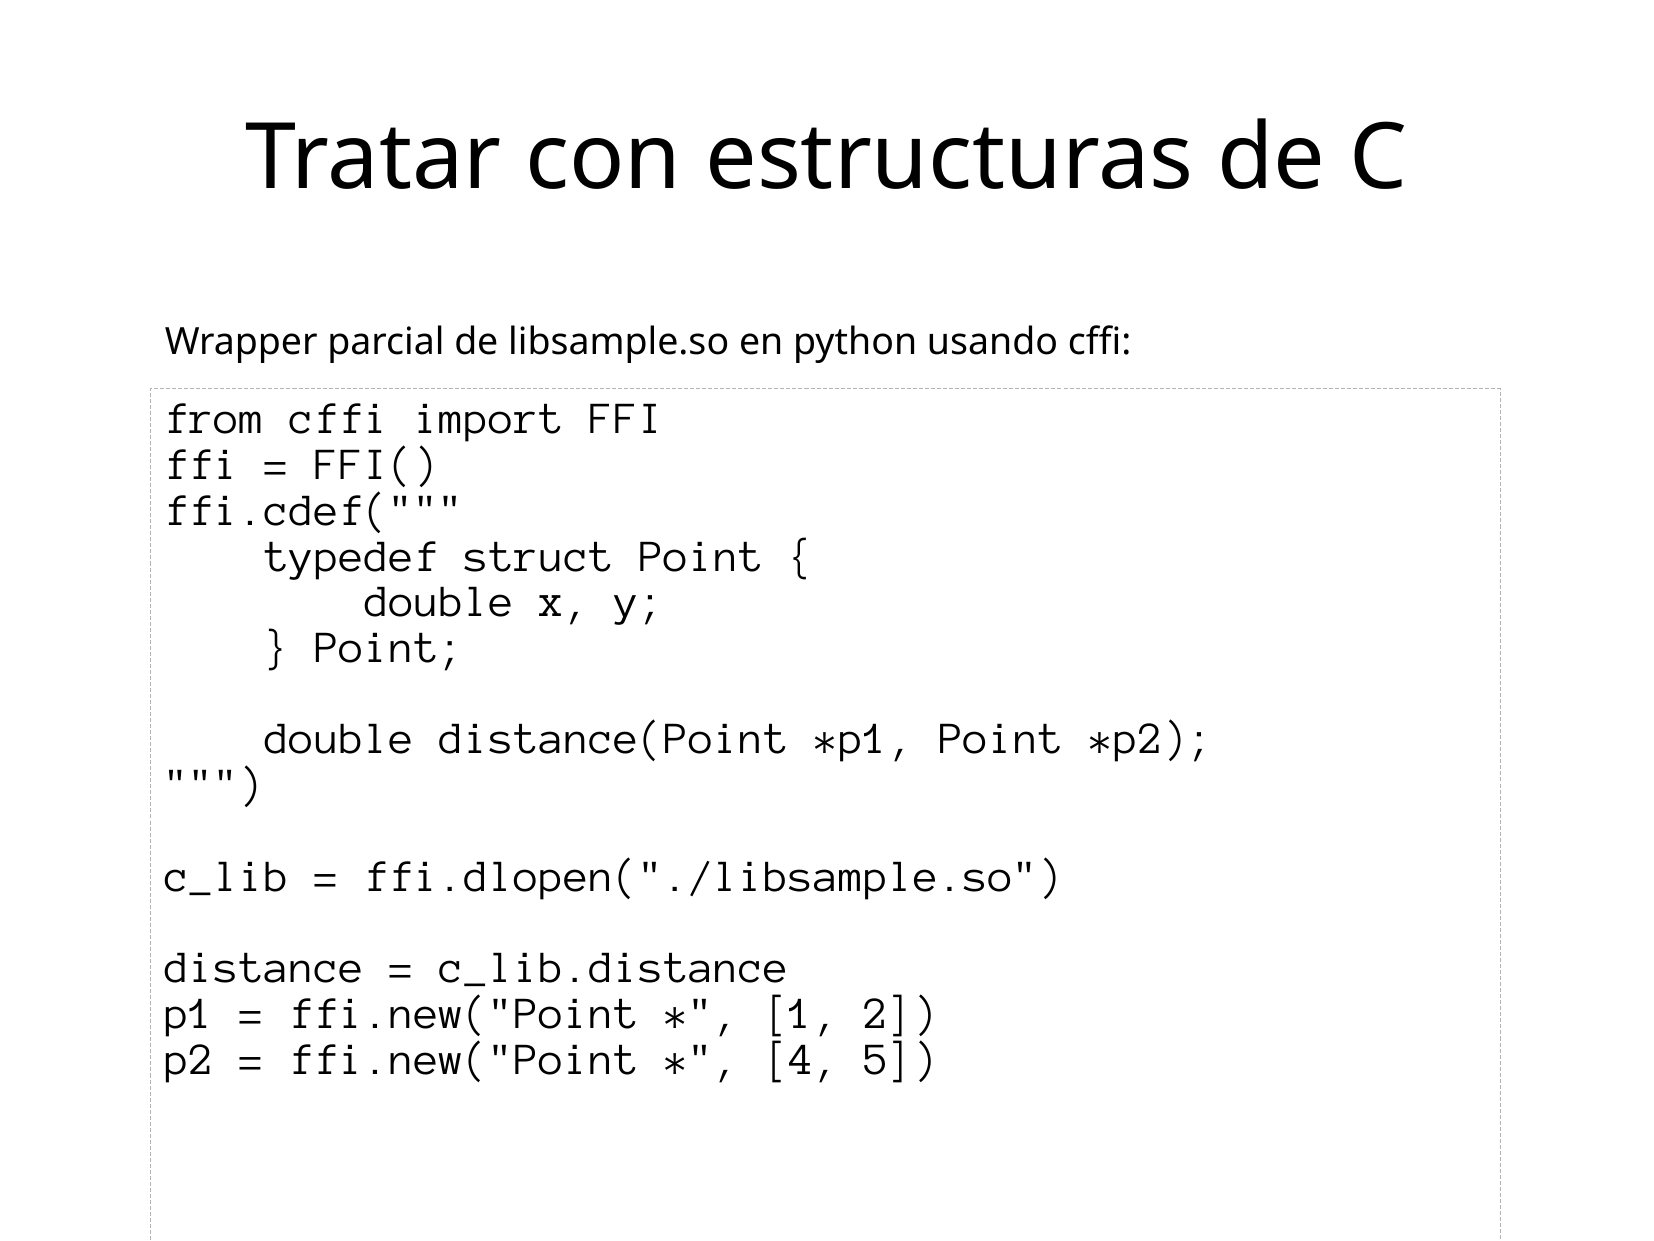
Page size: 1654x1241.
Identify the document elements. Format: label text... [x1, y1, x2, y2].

text_box from cffi import FFI ffi = FFI() ffi.cdef(""" typedef struct Point { double x, y; } Point; double distance(Point *p1, Point *p2); """) c_lib = ffi.dlopen("./libsample.so") distance = c_lib.distance p1 = ffi.new("Point *", [1, 2]) p2 = ffi.new("Point *", [4, 5]) [150, 388, 1501, 1091]
title Tratar con estructuras de C [82, 49, 1571, 257]
text_box Wrapper parcial de libsample.so en python usando cffi: [150, 307, 1058, 367]
